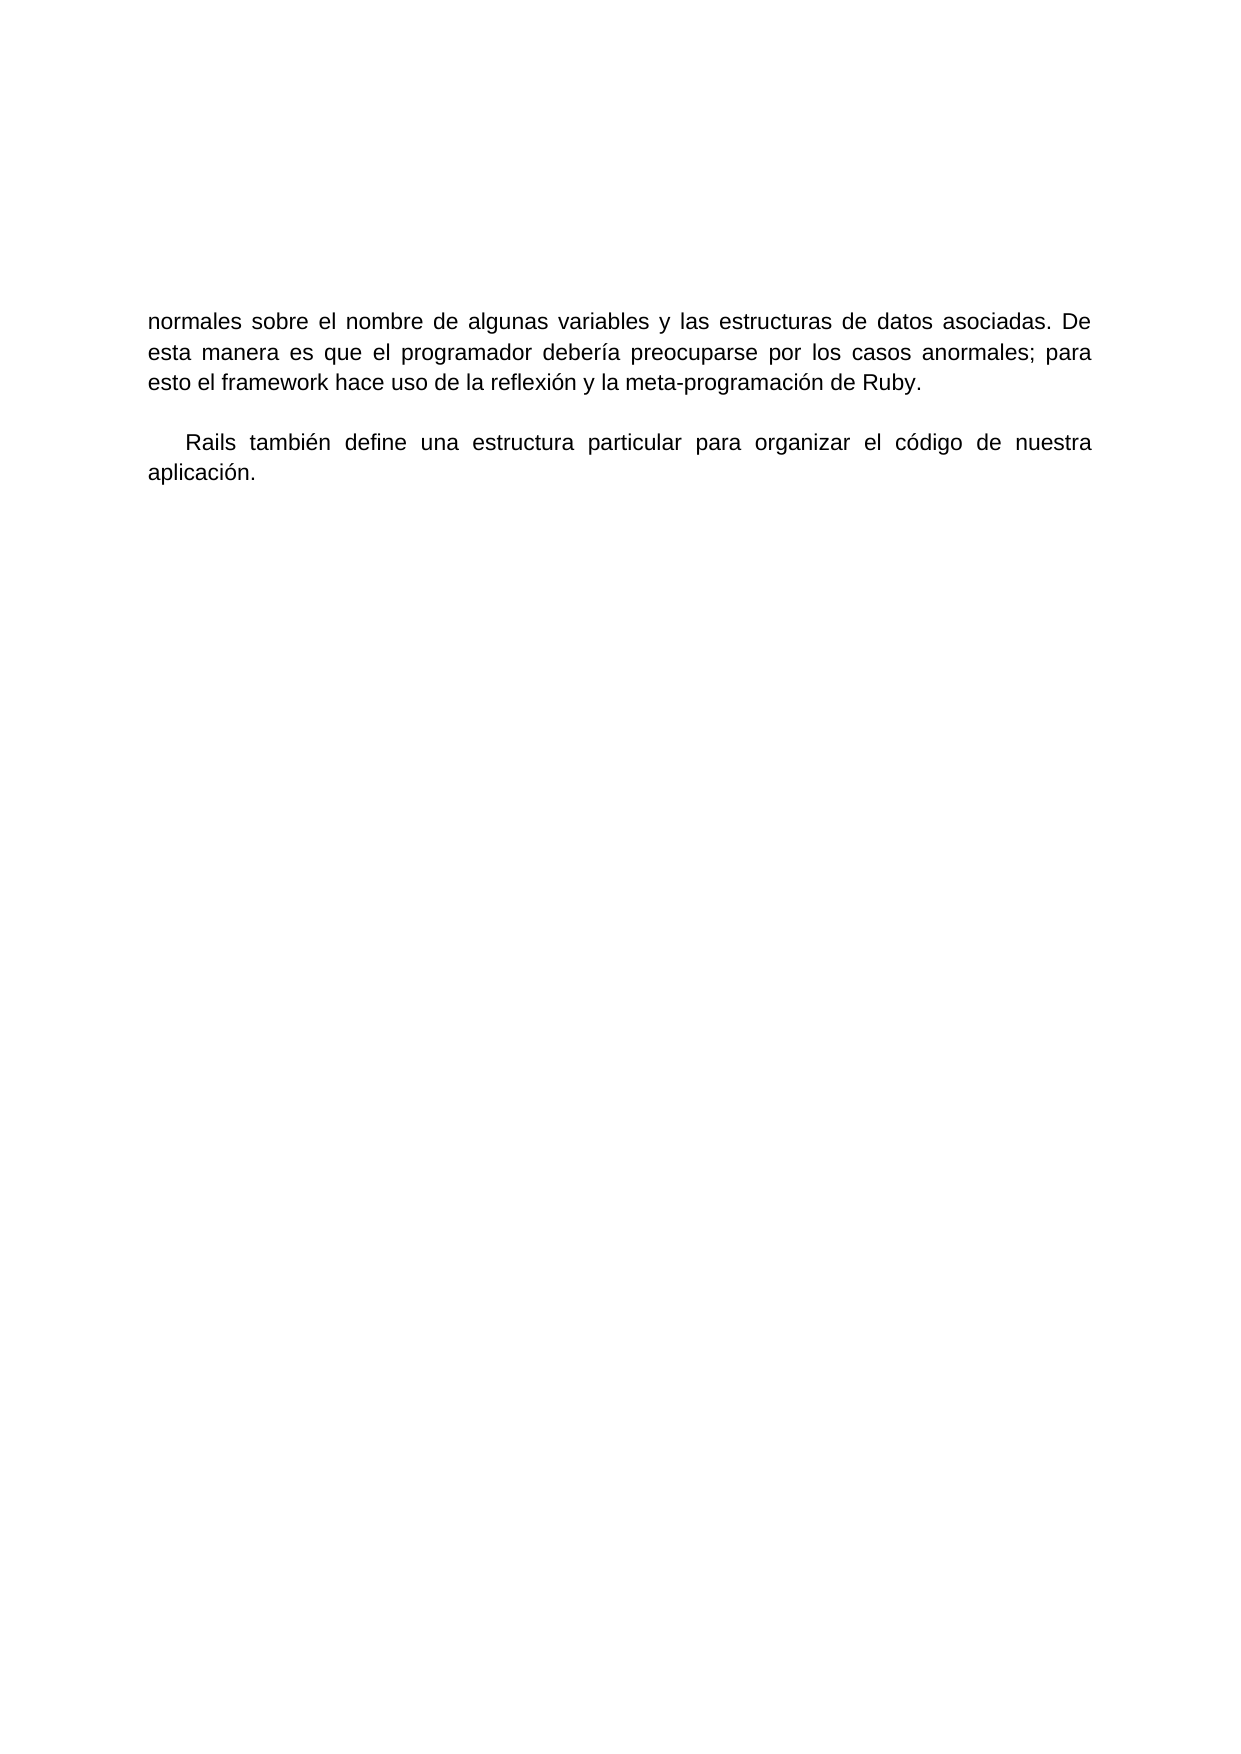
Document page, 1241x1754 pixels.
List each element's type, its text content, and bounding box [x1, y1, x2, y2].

text normales sobre el nombre de algunas variables y las estructuras de datos asociadas. De esta manera es que el programador debería preocuparse por los casos anormales; para esto el framework hace uso de la reflexión y la meta-programación de Ruby. [148, 308, 1093, 395]
text Rails también define una estructura particular para organizar el código de nuestra aplicación. [148, 429, 1093, 486]
